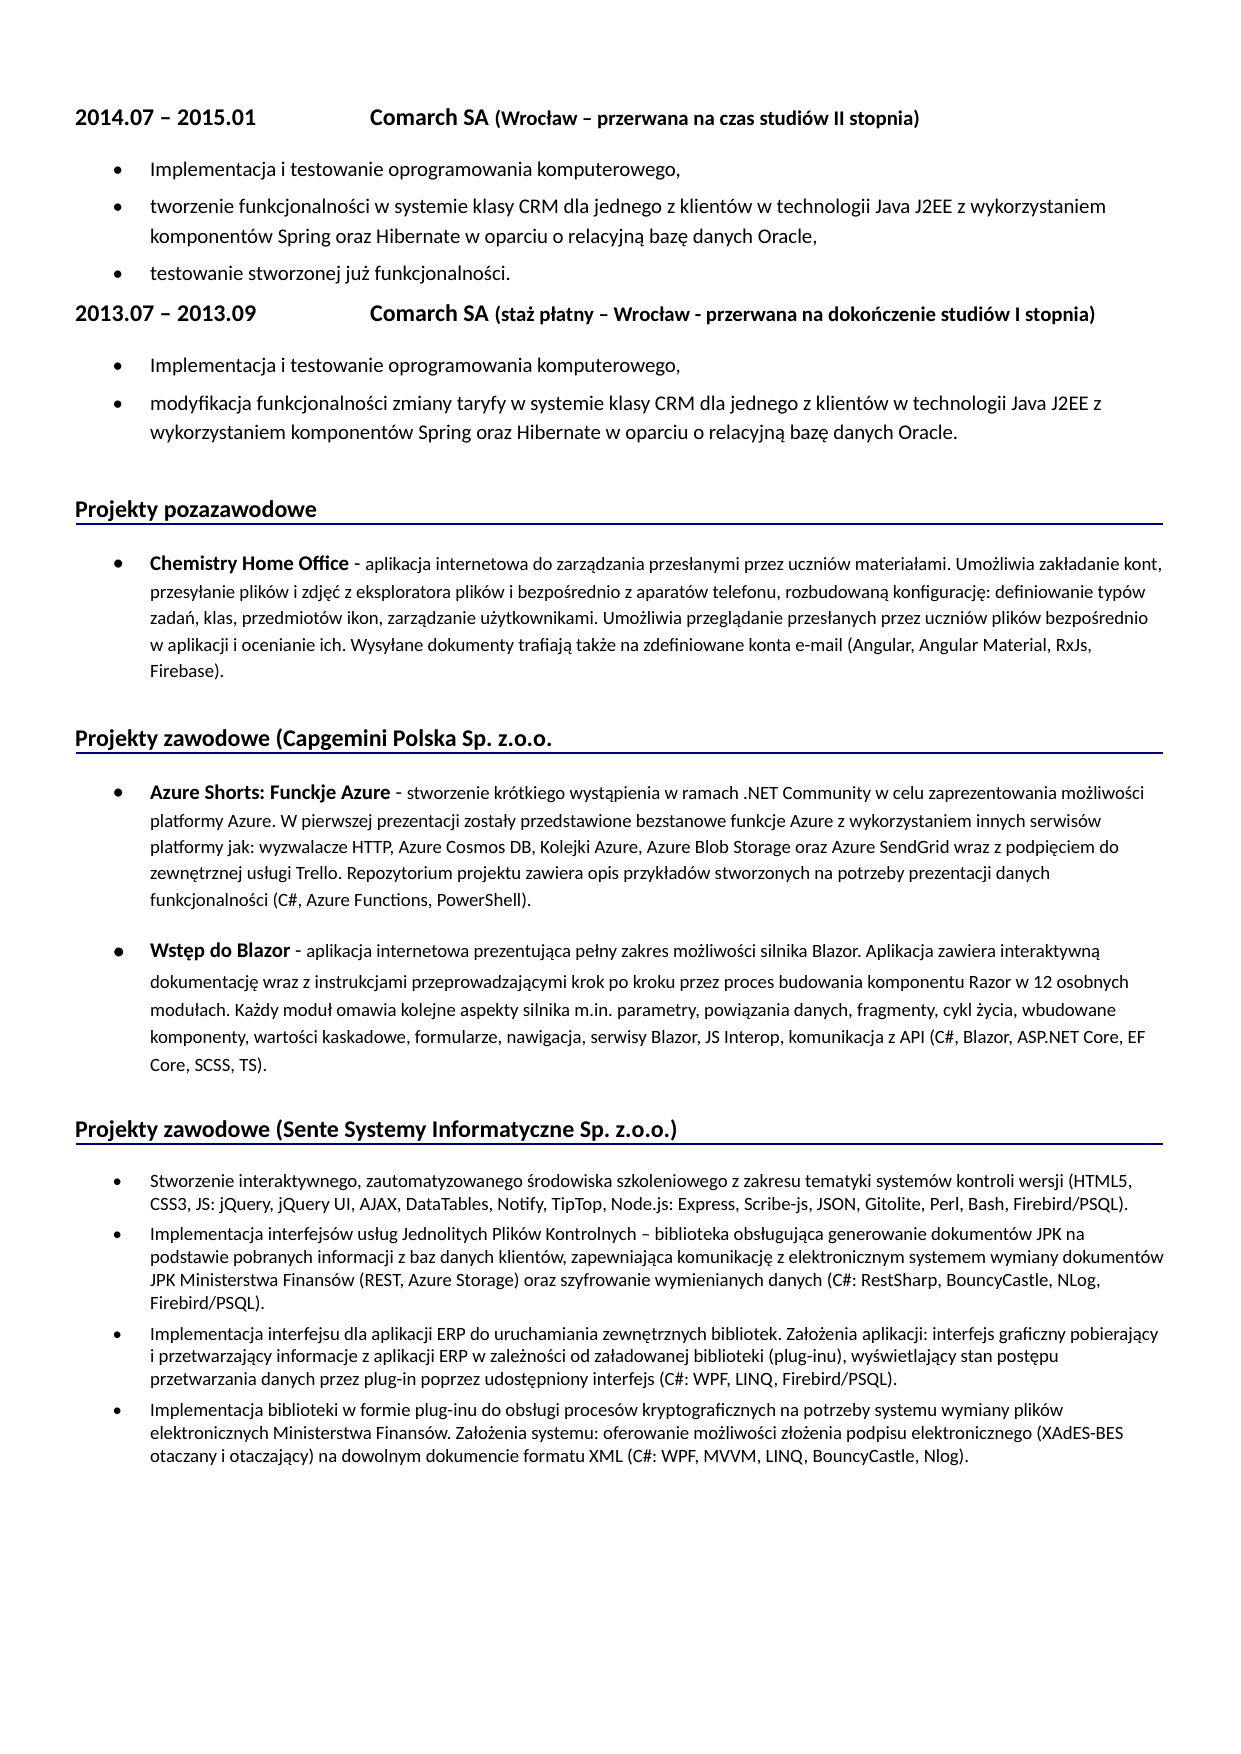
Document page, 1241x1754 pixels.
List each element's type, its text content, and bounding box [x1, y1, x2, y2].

text Projekty zawodowe (Capgemini Polska Sp. z.o.o. [75, 723, 1165, 752]
list modyfikacja funkcjonalności zmiany taryfy w systemie klasy CRM dla jednego z klientów w technologii Java J2EE z wykorzystaniem komponentów Spring oraz Hibernate w oparciu o relacyjną bazę danych Oracle. [112, 390, 1165, 444]
text Projekty zawodowe (Sente Systemy Informatyczne Sp. z.o.o.) [75, 1114, 1165, 1143]
list Implementacja interfejsu dla aplikacji ERP do uruchamiania zewnętrznych bibliotek. Założenia aplikacji: interfejs graficzny pobierający i przetwarzający informacje z aplikacji ERP w zależności od załadowanej biblioteki (plug-inu), wyświetlający stan postępu przetwarzania danych przez plug-in poprzez udostępniony interfejs (C#: WPF, LINQ, Firebird/PSQL). [112, 1322, 1165, 1390]
text Projekty pozazawodowe [75, 494, 1165, 523]
text 2014.07 – 2015.01 Comarch SA (Wrocław – przerwana na czas studiów II stopnia) [75, 102, 1165, 131]
list testowanie stworzonej już funkcjonalności. [112, 260, 1165, 286]
list Implementacja i testowanie oprogramowania komputerowego, [112, 156, 1165, 182]
list Implementacja interfejsów usług Jednolitych Plików Kontrolnych – biblioteka obsługująca generowanie dokumentów JPK na podstawie pobranych informacji z baz danych klientów, zapewniająca komunikację z elektronicznym systemem wymiany dokumentów JPK Ministerstwa Finansów (REST, Azure Storage) oraz szyfrowanie wymienianych danych (C#: RestSharp, BouncyCastle, NLog, Firebird/PSQL). [112, 1222, 1165, 1314]
list tworzenie funkcjonalności w systemie klasy CRM dla jednego z klientów w technologii Java J2EE z wykorzystaniem komponentów Spring oraz Hibernate w oparciu o relacyjną bazę danych Oracle, [112, 194, 1165, 248]
list Chemistry Home Office - aplikacja internetowa do zarządzania przesłanymi przez uczniów materiałami. Umożliwia zakładanie kont, przesyłanie plików i zdjęć z eksploratora plików i bezpośrednio z aparatów telefonu, rozbudowaną konfigurację: definiowanie typów zadań, klas, przedmiotów ikon, zarządzanie użytkownikami. Umożliwia przeglądanie przesłanych przez uczniów plików bezpośrednio w aplikacji i ocenianie ich. Wysyłane dokumenty trafiają także na zdefiniowane konta e-mail (Angular, Angular Material, RxJs, Firebase). [112, 548, 1165, 682]
list Implementacja i testowanie oprogramowania komputerowego, [112, 352, 1165, 378]
list Stworzenie interaktywnego, zautomatyzowanego środowiska szkoleniowego z zakresu tematyki systemów kontroli wersji (HTML5, CSS3, JS: jQuery, jQuery UI, AJAX, DataTables, Notify, TipTop, Node.js: Express, Scribe-js, JSON, Gitolite, Perl, Bash, Firebird/PSQL). [112, 1169, 1165, 1214]
text 2013.07 – 2013.09 Comarch SA (staż płatny – Wrocław - przerwana na dokończenie studiów I stopnia) [75, 298, 1165, 327]
list Azure Shorts: Funckje Azure - stworzenie krótkiego wystąpienia w ramach .NET Community w celu zaprezentowania możliwości platformy Azure. W pierwszej prezentacji zostały przedstawione bezstanowe funkcje Azure z wykorzystaniem innych serwisów platformy jak: wyzwalacze HTTP, Azure Cosmos DB, Kolejki Azure, Azure Blob Storage oraz Azure SendGrid wraz z podpięciem do zewnętrznej usługi Trello. Repozytorium projektu zawiera opis przykładów stworzonych na potrzeby prezentacji danych funkcjonalności (C#, Azure Functions, PowerShell). [112, 777, 1165, 911]
list Implementacja biblioteki w formie plug-inu do obsługi procesów kryptograficznych na potrzeby systemu wymiany plików elektronicznych Ministerstwa Finansów. Założenia systemu: oferowanie możliwości złożenia podpisu elektronicznego (XAdES-BES otaczany i otaczający) na dowolnym dokumencie formatu XML (C#: WPF, MVVM, LINQ, BouncyCastle, Nlog). [112, 1398, 1165, 1467]
list Wstęp do Blazor - aplikacja internetowa prezentująca pełny zakres możliwości silnika Blazor. Aplikacja zawiera interaktywną dokumentację wraz z instrukcjami przeprowadzającymi krok po kroku przez proces budowania komponentu Razor w 12 osobnych modułach. Każdy moduł omawia kolejne aspekty silnika m.in. parametry, powiązania danych, fragmenty, cykl życia, wbudowane komponenty, wartości kaskadowe, formularze, nawigacja, serwisy Blazor, JS Interop, komunikacja z API (C#, Blazor, ASP.NET Core, EF Core, SCSS, TS). [112, 935, 1165, 1076]
